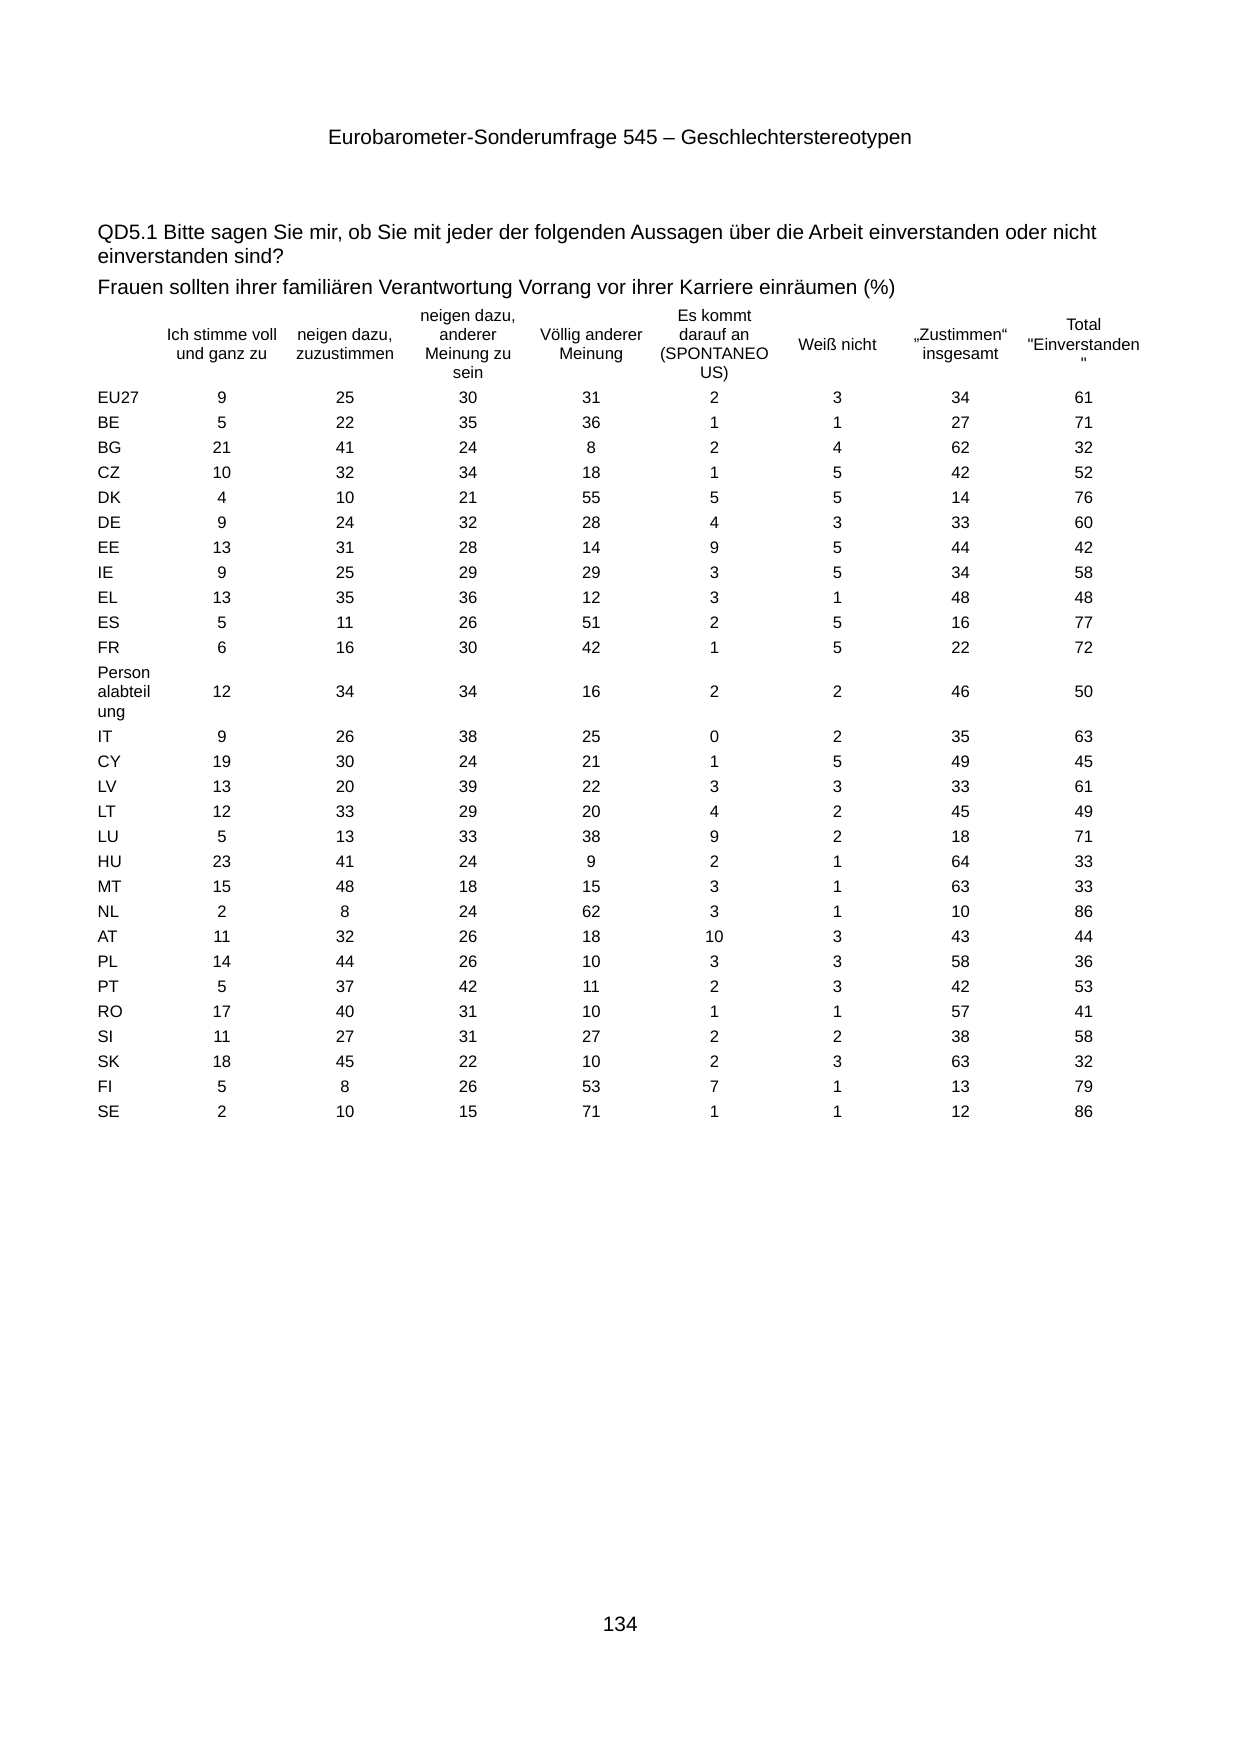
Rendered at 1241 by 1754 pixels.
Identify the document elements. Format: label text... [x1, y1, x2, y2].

table_cell 43 [899, 924, 1022, 948]
table_cell 31 [530, 385, 653, 410]
table_cell Frauen sollten ihrer familiären Verantwortung Vorrang vor ihrer Karriere einräumen (%) [95, 270, 1145, 303]
table_cell 64 [899, 849, 1022, 873]
table_cell 52 [1022, 460, 1145, 485]
table_cell 39 [406, 774, 529, 798]
table_cell 9 [653, 824, 776, 848]
table_cell 9 [160, 724, 283, 748]
table_cell 30 [283, 749, 406, 773]
table_cell 1 [653, 460, 776, 485]
table_cell 4 [160, 485, 283, 510]
table_cell MT [95, 874, 160, 898]
table_cell Total "Einverstanden" [1022, 303, 1145, 385]
table_cell 33 [1022, 849, 1145, 873]
table_cell 45 [283, 1049, 406, 1073]
table_cell LU [95, 824, 160, 848]
table_cell 0 [653, 724, 776, 748]
table_cell 3 [653, 874, 776, 898]
table_cell 44 [899, 535, 1022, 560]
table_cell 18 [530, 460, 653, 485]
table_cell 2 [776, 799, 899, 823]
table_cell DE [95, 510, 160, 535]
table_cell 55 [530, 485, 653, 510]
table_cell 10 [530, 1049, 653, 1073]
table_cell 35 [406, 410, 529, 435]
table_cell 53 [1022, 974, 1145, 998]
table_cell 61 [1022, 774, 1145, 798]
table_cell 5 [160, 824, 283, 848]
table_cell 2 [653, 385, 776, 410]
table_cell 25 [283, 385, 406, 410]
table_cell 16 [283, 635, 406, 660]
table_cell 30 [406, 385, 529, 410]
table_cell 32 [406, 510, 529, 535]
table_cell 2 [653, 610, 776, 635]
table_cell 27 [899, 410, 1022, 435]
table_cell 12 [160, 799, 283, 823]
table_cell [95, 303, 160, 385]
table_cell 33 [283, 799, 406, 823]
table_cell 5 [776, 610, 899, 635]
table_cell 26 [406, 924, 529, 948]
table_cell 25 [530, 724, 653, 748]
table_cell 11 [160, 1024, 283, 1048]
table_cell 1 [653, 1099, 776, 1123]
table_cell 3 [776, 974, 899, 998]
table_cell 2 [160, 1099, 283, 1123]
table_cell 38 [530, 824, 653, 848]
table_cell 5 [776, 635, 899, 660]
table_cell 18 [530, 924, 653, 948]
table_cell 13 [160, 585, 283, 610]
table_cell 13 [899, 1074, 1022, 1098]
table_cell 48 [283, 874, 406, 898]
table_cell 26 [406, 610, 529, 635]
table_cell 1 [776, 874, 899, 898]
table_cell 30 [406, 635, 529, 660]
table_cell 1 [653, 999, 776, 1023]
table_cell 32 [1022, 435, 1145, 460]
table_cell 14 [899, 485, 1022, 510]
table_cell 1 [653, 410, 776, 435]
table_cell 10 [283, 485, 406, 510]
table_cell 86 [1022, 1099, 1145, 1123]
table_cell 23 [160, 849, 283, 873]
table_cell 5 [160, 610, 283, 635]
table_cell 1 [776, 1099, 899, 1123]
table_cell NL [95, 899, 160, 923]
table_cell 1 [653, 635, 776, 660]
table_cell 28 [530, 510, 653, 535]
table_cell 18 [899, 824, 1022, 848]
table_cell 79 [1022, 1074, 1145, 1098]
table_cell 22 [530, 774, 653, 798]
table_cell 4 [653, 799, 776, 823]
table_cell 4 [776, 435, 899, 460]
table_cell 20 [283, 774, 406, 798]
table_cell DK [95, 485, 160, 510]
table_cell 1 [776, 410, 899, 435]
table_cell 63 [1022, 724, 1145, 748]
table_cell 14 [530, 535, 653, 560]
table_cell 29 [406, 560, 529, 585]
table_cell 37 [283, 974, 406, 998]
table_cell 40 [283, 999, 406, 1023]
table_cell 9 [160, 560, 283, 585]
table_cell 44 [283, 949, 406, 973]
table_cell CZ [95, 460, 160, 485]
table_cell 2 [776, 660, 899, 723]
table_cell 8 [283, 899, 406, 923]
table_cell ES [95, 610, 160, 635]
table_cell 18 [406, 874, 529, 898]
table_cell 3 [776, 924, 899, 948]
table_cell 58 [1022, 1024, 1145, 1048]
table_cell 63 [899, 1049, 1022, 1073]
table_cell 2 [776, 1024, 899, 1048]
table_cell 9 [653, 535, 776, 560]
table_cell 86 [1022, 899, 1145, 923]
table_cell 20 [530, 799, 653, 823]
table_cell BG [95, 435, 160, 460]
table_cell PT [95, 974, 160, 998]
table_cell LV [95, 774, 160, 798]
table_cell 60 [1022, 510, 1145, 535]
table_cell 38 [406, 724, 529, 748]
table_cell BE [95, 410, 160, 435]
table_cell CY [95, 749, 160, 773]
table_cell 44 [1022, 924, 1145, 948]
table_cell 61 [1022, 385, 1145, 410]
table_cell 16 [530, 660, 653, 723]
table_cell 2 [653, 974, 776, 998]
table_cell 15 [406, 1099, 529, 1123]
table_cell 21 [160, 435, 283, 460]
table_cell 71 [530, 1099, 653, 1123]
table_cell 5 [776, 749, 899, 773]
table_cell 31 [406, 999, 529, 1023]
table_cell 3 [776, 385, 899, 410]
table_cell 53 [530, 1074, 653, 1098]
table_cell 49 [1022, 799, 1145, 823]
table_cell 10 [283, 1099, 406, 1123]
table_cell 13 [160, 774, 283, 798]
table_cell 42 [899, 974, 1022, 998]
table_cell 11 [160, 924, 283, 948]
table_cell IE [95, 560, 160, 585]
table_cell 34 [283, 660, 406, 723]
table_cell 71 [1022, 410, 1145, 435]
table_cell 45 [899, 799, 1022, 823]
table_cell 3 [776, 1049, 899, 1073]
table_cell 2 [160, 899, 283, 923]
table_cell 36 [406, 585, 529, 610]
table_cell EE [95, 535, 160, 560]
table_cell 62 [899, 435, 1022, 460]
table_cell 2 [776, 724, 899, 748]
table_cell FI [95, 1074, 160, 1098]
table_cell 34 [899, 385, 1022, 410]
table_cell 26 [406, 1074, 529, 1098]
table_cell 10 [530, 999, 653, 1023]
table_cell 2 [653, 1024, 776, 1048]
table_cell 5 [160, 974, 283, 998]
table_cell 3 [776, 949, 899, 973]
table_cell 42 [530, 635, 653, 660]
table_cell 35 [899, 724, 1022, 748]
table_cell 5 [776, 460, 899, 485]
table_cell SI [95, 1024, 160, 1048]
table_cell 15 [160, 874, 283, 898]
table_cell RO [95, 999, 160, 1023]
table_cell FR [95, 635, 160, 660]
table_cell EU27 [95, 385, 160, 410]
table_cell IT [95, 724, 160, 748]
table_cell 34 [899, 560, 1022, 585]
table_cell 13 [160, 535, 283, 560]
table_cell 10 [899, 899, 1022, 923]
table_cell 34 [406, 460, 529, 485]
table_cell 38 [899, 1024, 1022, 1048]
table_cell 41 [283, 435, 406, 460]
table_cell 15 [530, 874, 653, 898]
table_cell 21 [530, 749, 653, 773]
table_cell 32 [283, 924, 406, 948]
table_cell 22 [406, 1049, 529, 1073]
table_cell 9 [160, 510, 283, 535]
table_cell 9 [530, 849, 653, 873]
table_cell 24 [406, 435, 529, 460]
table_cell 34 [406, 660, 529, 723]
table_cell „Zustimmen“ insgesamt [899, 303, 1022, 385]
table_cell PL [95, 949, 160, 973]
table_cell 21 [406, 485, 529, 510]
table_cell 1 [776, 585, 899, 610]
table_header QD5.1 Bitte sagen Sie mir, ob Sie mit jeder der folgenden Aussagen über die Arbeit einverstanden oder nicht einverstanden sind? [95, 217, 1145, 270]
table_cell 76 [1022, 485, 1145, 510]
table_cell 31 [283, 535, 406, 560]
table_cell 35 [283, 585, 406, 610]
table_cell 3 [653, 774, 776, 798]
table_cell 71 [1022, 824, 1145, 848]
table_cell 8 [530, 435, 653, 460]
table_cell 2 [653, 849, 776, 873]
table_cell 8 [283, 1074, 406, 1098]
table_cell 5 [776, 485, 899, 510]
table_cell 9 [160, 385, 283, 410]
table_cell 50 [1022, 660, 1145, 723]
table_cell SE [95, 1099, 160, 1123]
table_cell 24 [283, 510, 406, 535]
table_cell 72 [1022, 635, 1145, 660]
table_cell Völlig anderer Meinung [530, 303, 653, 385]
table_cell 62 [530, 899, 653, 923]
table_cell 4 [653, 510, 776, 535]
table_cell 10 [530, 949, 653, 973]
table_cell Ich stimme voll und ganz zu [160, 303, 283, 385]
table_cell 42 [1022, 535, 1145, 560]
table_cell HU [95, 849, 160, 873]
table_cell 51 [530, 610, 653, 635]
table_cell 11 [283, 610, 406, 635]
table_cell 14 [160, 949, 283, 973]
table_cell 1 [776, 1074, 899, 1098]
table_cell 3 [776, 510, 899, 535]
table_cell 49 [899, 749, 1022, 773]
table_cell 19 [160, 749, 283, 773]
table_cell 45 [1022, 749, 1145, 773]
table_cell 36 [530, 410, 653, 435]
table_cell 33 [899, 510, 1022, 535]
table_cell 18 [160, 1049, 283, 1073]
table_cell 29 [406, 799, 529, 823]
table_cell 5 [160, 410, 283, 435]
table_cell Personalabteilung [95, 660, 160, 723]
table_cell 6 [160, 635, 283, 660]
table_cell 58 [1022, 560, 1145, 585]
table_cell 1 [776, 999, 899, 1023]
table_cell 46 [899, 660, 1022, 723]
table_cell 31 [406, 1024, 529, 1048]
table_cell 10 [160, 460, 283, 485]
table_cell 33 [899, 774, 1022, 798]
table_cell 5 [653, 485, 776, 510]
table_cell 29 [530, 560, 653, 585]
table_cell 24 [406, 749, 529, 773]
table_cell 5 [776, 560, 899, 585]
table_cell 26 [406, 949, 529, 973]
table_cell 5 [160, 1074, 283, 1098]
table_cell 26 [283, 724, 406, 748]
table_cell 63 [899, 874, 1022, 898]
table_cell 57 [899, 999, 1022, 1023]
table_cell 10 [653, 924, 776, 948]
table_cell 12 [160, 660, 283, 723]
table_cell 42 [406, 974, 529, 998]
table_cell 58 [899, 949, 1022, 973]
table_cell 48 [899, 585, 1022, 610]
table_cell 36 [1022, 949, 1145, 973]
table_cell 33 [1022, 874, 1145, 898]
table_cell 24 [406, 849, 529, 873]
table_cell Es kommt darauf an (SPONTANEOUS) [653, 303, 776, 385]
table_cell 3 [776, 774, 899, 798]
table_cell 32 [283, 460, 406, 485]
table_cell 22 [899, 635, 1022, 660]
table_cell 3 [653, 560, 776, 585]
table_cell LT [95, 799, 160, 823]
table_cell 1 [653, 749, 776, 773]
table_cell 3 [653, 949, 776, 973]
table_cell 48 [1022, 585, 1145, 610]
table_cell 28 [406, 535, 529, 560]
table_cell 77 [1022, 610, 1145, 635]
table_cell 25 [283, 560, 406, 585]
table_cell 27 [283, 1024, 406, 1048]
table_cell 16 [899, 610, 1022, 635]
table_cell 11 [530, 974, 653, 998]
table_cell 17 [160, 999, 283, 1023]
table_cell 2 [653, 1049, 776, 1073]
table_cell 1 [776, 849, 899, 873]
table_cell 42 [899, 460, 1022, 485]
table_cell 12 [899, 1099, 1022, 1123]
table_cell 41 [1022, 999, 1145, 1023]
table_cell Weiß nicht [776, 303, 899, 385]
table_cell 1 [776, 899, 899, 923]
table_cell 3 [653, 899, 776, 923]
table_cell 41 [283, 849, 406, 873]
table_cell 27 [530, 1024, 653, 1048]
table_cell neigen dazu, anderer Meinung zu sein [406, 303, 529, 385]
table_cell 3 [653, 585, 776, 610]
table_cell 13 [283, 824, 406, 848]
table_cell 24 [406, 899, 529, 923]
table_cell 22 [283, 410, 406, 435]
table_cell 2 [653, 660, 776, 723]
table_cell 5 [776, 535, 899, 560]
table_cell 2 [653, 435, 776, 460]
table_cell EL [95, 585, 160, 610]
table_cell neigen dazu, zuzustimmen [283, 303, 406, 385]
table_cell SK [95, 1049, 160, 1073]
table_cell 7 [653, 1074, 776, 1098]
table_cell 32 [1022, 1049, 1145, 1073]
table_cell 2 [776, 824, 899, 848]
table_cell 33 [406, 824, 529, 848]
table_cell 12 [530, 585, 653, 610]
table_cell AT [95, 924, 160, 948]
